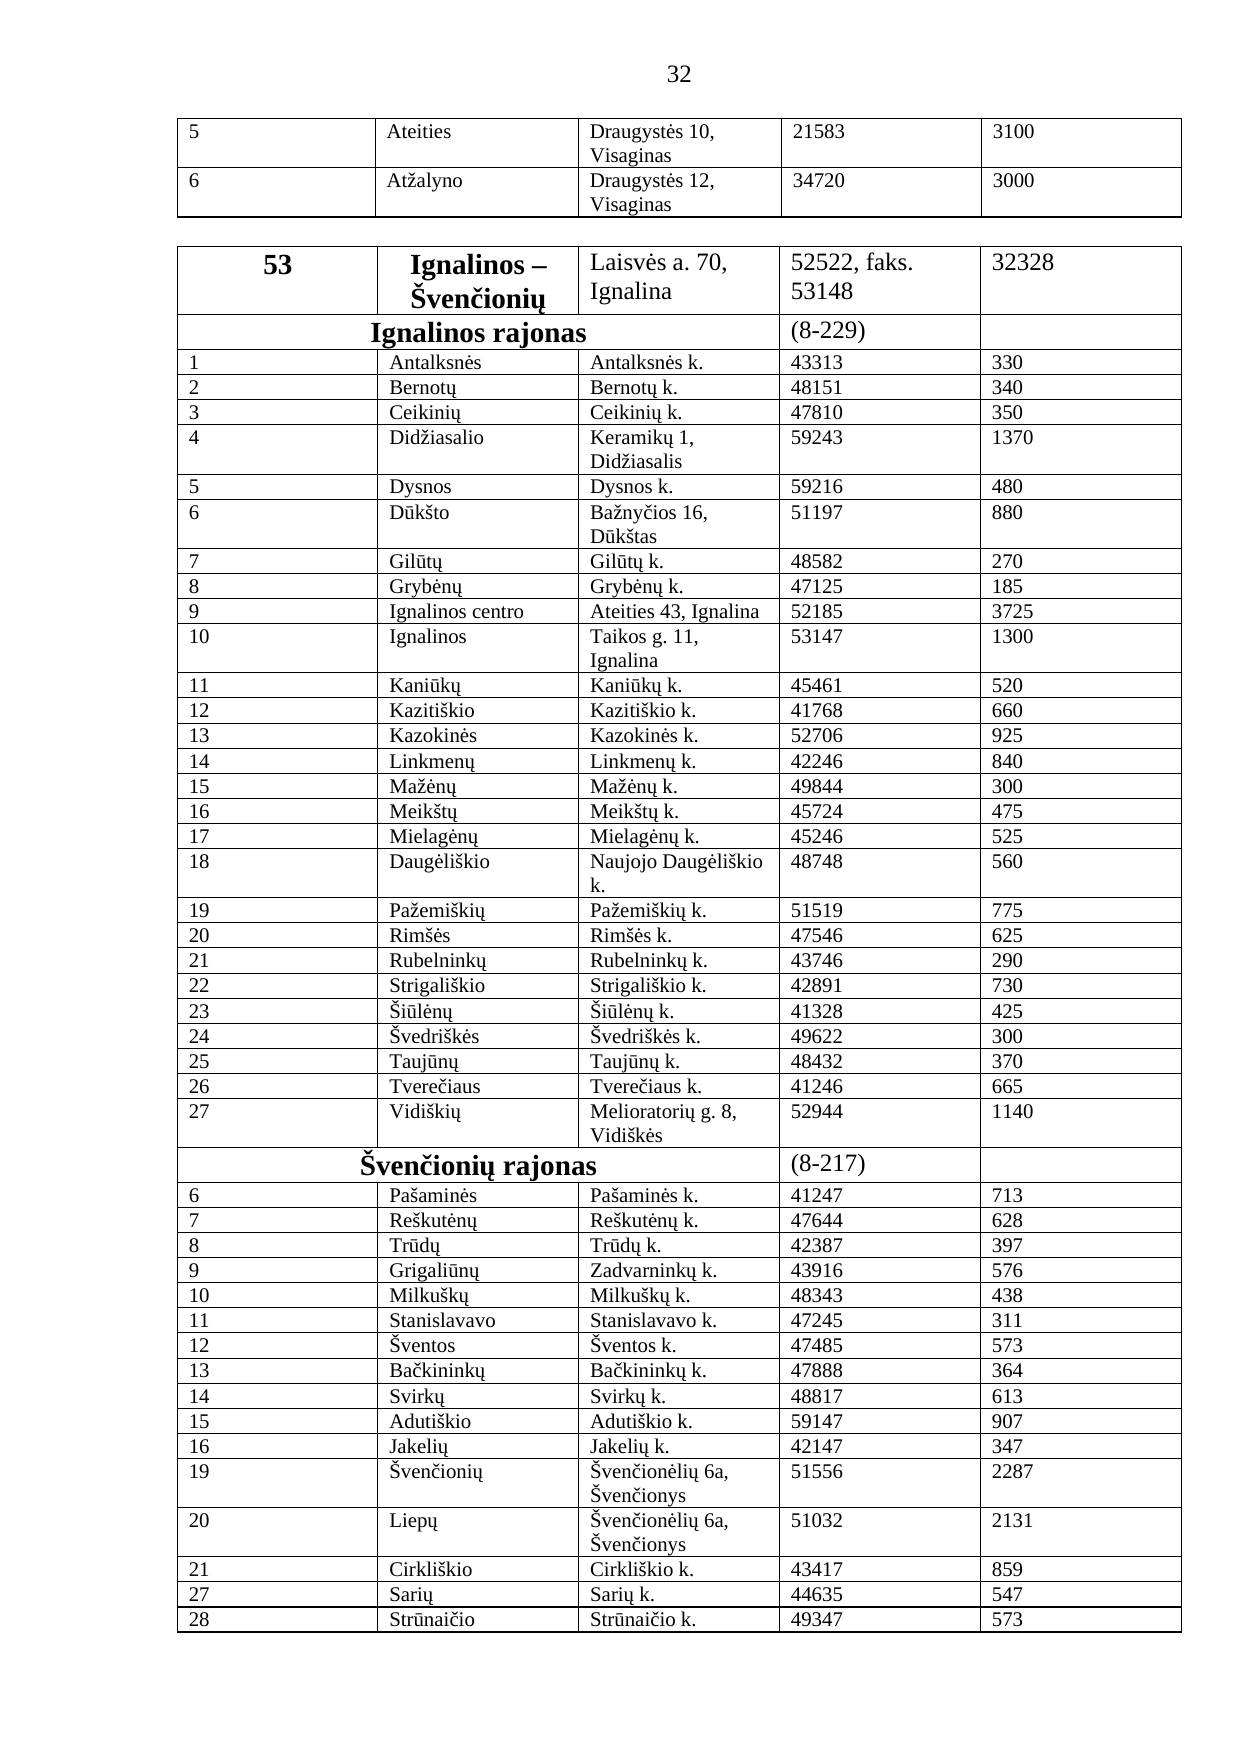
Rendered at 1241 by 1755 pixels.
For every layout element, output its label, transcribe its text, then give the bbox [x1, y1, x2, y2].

table_header 53 [178, 247, 377, 314]
table_cell 13 [178, 724, 377, 747]
table_cell Švedriškės k. [579, 1024, 779, 1048]
table_cell 1140 [981, 1099, 1181, 1147]
table_cell Jakelių [378, 1434, 578, 1458]
table_cell 660 [981, 698, 1181, 722]
table_cell Kaniūkų [378, 673, 578, 697]
table_cell 15 [178, 1409, 377, 1433]
table_cell 397 [981, 1233, 1181, 1257]
table_cell 48343 [780, 1283, 980, 1307]
table_cell 2131 [981, 1508, 1181, 1556]
table_cell Tverečiaus [378, 1074, 578, 1098]
table_cell 613 [981, 1384, 1181, 1408]
table_cell 25 [178, 1049, 377, 1073]
table_cell 48582 [780, 549, 980, 573]
table_cell Daugėliškio [378, 849, 578, 897]
table_cell Bačkininkų k. [579, 1359, 779, 1382]
table_cell Trūdų k. [579, 1233, 779, 1257]
table_cell Šiūlėnų [378, 999, 578, 1023]
table_cell 330 [981, 350, 1181, 374]
table_cell 925 [981, 724, 1181, 747]
table_cell 42147 [780, 1434, 980, 1458]
table_cell Bernotų k. [579, 375, 779, 399]
table_cell Šventos [378, 1333, 578, 1357]
table_cell 59216 [780, 475, 980, 498]
table_cell (8-229) [780, 315, 980, 349]
table_cell Sarių k. [579, 1582, 779, 1606]
table_cell 185 [981, 574, 1181, 598]
table_cell Pažemiškių [378, 898, 578, 922]
table_cell 5 [178, 119, 375, 167]
table_cell 370 [981, 1049, 1181, 1073]
table_cell Vidiškių [378, 1099, 578, 1147]
table_cell Reškutėnų [378, 1208, 578, 1232]
table_cell 20 [178, 923, 377, 947]
table_cell 2287 [981, 1459, 1181, 1507]
table_cell 41246 [780, 1074, 980, 1098]
table_cell Antalksnės [378, 350, 578, 374]
table_cell 47810 [780, 400, 980, 424]
table_cell Švenčionėlių 6a, Švenčionys [579, 1508, 779, 1556]
table_cell 547 [981, 1582, 1181, 1606]
table_cell 14 [178, 749, 377, 773]
table_cell 43746 [780, 948, 980, 972]
table_cell 9 [178, 599, 377, 623]
table_cell 45724 [780, 799, 980, 823]
table_cell Strigališkio k. [579, 974, 779, 997]
table_cell Ateities 43, Ignalina [579, 599, 779, 623]
table_cell Bernotų [378, 375, 578, 399]
table_cell 311 [981, 1308, 1181, 1332]
table_cell Liepų [378, 1508, 578, 1556]
table_cell 713 [981, 1183, 1181, 1207]
table_cell Cirkliškio [378, 1557, 578, 1581]
table_cell Svirkų k. [579, 1384, 779, 1408]
table_cell Dūkšto [378, 500, 578, 548]
table_cell Meikštų k. [579, 799, 779, 823]
table_cell 11 [178, 1308, 377, 1332]
table_cell 859 [981, 1557, 1181, 1581]
table_cell 24 [178, 1024, 377, 1048]
table_cell 350 [981, 400, 1181, 424]
table_cell Šventos k. [579, 1333, 779, 1357]
table_cell 12 [178, 698, 377, 722]
table_cell Strigališkio [378, 974, 578, 997]
table_cell Gilūtų [378, 549, 578, 573]
table_cell Ignalinos centro [378, 599, 578, 623]
table_cell 47546 [780, 923, 980, 947]
table_cell 51556 [780, 1459, 980, 1507]
table_cell 340 [981, 375, 1181, 399]
table_cell Kazokinės k. [579, 724, 779, 747]
table_cell 5 [178, 475, 377, 498]
table_cell Keramikų 1, Didžiasalis [579, 425, 779, 473]
table_cell Sarių [378, 1582, 578, 1606]
table_cell 3 [178, 400, 377, 424]
table_cell 14 [178, 1384, 377, 1408]
table_cell 42891 [780, 974, 980, 997]
table_cell 1300 [981, 624, 1181, 672]
table_cell 41768 [780, 698, 980, 722]
table_cell 270 [981, 549, 1181, 573]
table_cell 53147 [780, 624, 980, 672]
table_cell Antalksnės k. [579, 350, 779, 374]
table_cell 2 [178, 375, 377, 399]
table_cell 49622 [780, 1024, 980, 1048]
table_cell 628 [981, 1208, 1181, 1232]
table_cell 6 [178, 168, 375, 216]
table_cell Švenčionėlių 6a, Švenčionys [579, 1459, 779, 1507]
table_cell 45246 [780, 824, 980, 848]
table_cell 3000 [982, 168, 1181, 216]
table_cell 21 [178, 1557, 377, 1581]
table_cell 573 [981, 1608, 1181, 1631]
table_cell 573 [981, 1333, 1181, 1357]
table_cell 12 [178, 1333, 377, 1357]
table_cell 425 [981, 999, 1181, 1023]
table_cell 880 [981, 500, 1181, 548]
table_cell 41247 [780, 1183, 980, 1207]
table_cell Cirkliškio k. [579, 1557, 779, 1581]
table_cell Naujojo Daugėliškio k. [579, 849, 779, 897]
table_cell 3100 [982, 119, 1181, 167]
table_cell Mielagėnų [378, 824, 578, 848]
table_cell 3725 [981, 599, 1181, 623]
table_cell Stanislavavo k. [579, 1308, 779, 1332]
table_cell 9 [178, 1258, 377, 1282]
table_cell Draugystės 12, Visaginas [579, 168, 781, 216]
table_cell 51519 [780, 898, 980, 922]
table_cell 28 [178, 1608, 377, 1631]
table_cell 290 [981, 948, 1181, 972]
table_cell 52185 [780, 599, 980, 623]
table_cell Atžalyno [376, 168, 578, 216]
table_cell 6 [178, 500, 377, 548]
table_cell Adutiškio [378, 1409, 578, 1433]
table_cell Grybėnų [378, 574, 578, 598]
table_cell 16 [178, 799, 377, 823]
table_cell 43417 [780, 1557, 980, 1581]
table_cell 10 [178, 624, 377, 672]
table_cell 1370 [981, 425, 1181, 473]
table_header 32328 [981, 247, 1181, 314]
table_cell 576 [981, 1258, 1181, 1282]
table_cell 560 [981, 849, 1181, 897]
table_cell 775 [981, 898, 1181, 922]
table_cell Šiūlėnų k. [579, 999, 779, 1023]
table_cell 8 [178, 1233, 377, 1257]
table_cell 59243 [780, 425, 980, 473]
table_header 52522, faks. 53148 [780, 247, 980, 314]
table_cell 4 [178, 425, 377, 473]
table_cell 525 [981, 824, 1181, 848]
table_cell Pašaminės k. [579, 1183, 779, 1207]
table_cell Pašaminės [378, 1183, 578, 1207]
table_cell 18 [178, 849, 377, 897]
table_cell 52706 [780, 724, 980, 747]
table_cell Strūnaičio k. [579, 1608, 779, 1631]
table_cell Milkuškų [378, 1283, 578, 1307]
table_cell Kaniūkų k. [579, 673, 779, 697]
table_cell 21 [178, 948, 377, 972]
table_cell 19 [178, 898, 377, 922]
table_cell 20 [178, 1508, 377, 1556]
table_cell Rimšės [378, 923, 578, 947]
table_cell 16 [178, 1434, 377, 1458]
table_cell 8 [178, 574, 377, 598]
table_cell 43916 [780, 1258, 980, 1282]
table_cell Bačkininkų [378, 1359, 578, 1382]
table_cell 15 [178, 774, 377, 798]
table_cell 364 [981, 1359, 1181, 1382]
table_cell Reškutėnų k. [579, 1208, 779, 1232]
table_header Laisvės a. 70, Ignalina [579, 247, 779, 314]
table_cell Mažėnų [378, 774, 578, 798]
table_cell Ateities [376, 119, 578, 167]
table_cell Kazitiškio k. [579, 698, 779, 722]
table_cell [981, 1148, 1181, 1182]
table_cell 13 [178, 1359, 377, 1382]
table_cell 47644 [780, 1208, 980, 1232]
table_cell 10 [178, 1283, 377, 1307]
table_cell Rubelninkų [378, 948, 578, 972]
table_cell Švenčionių [378, 1459, 578, 1507]
table_cell 52944 [780, 1099, 980, 1147]
table_header Ignalinos – Švenčionių [378, 247, 578, 314]
table_cell Grigaliūnų [378, 1258, 578, 1282]
table_cell Kazitiškio [378, 698, 578, 722]
table_cell Milkuškų k. [579, 1283, 779, 1307]
table_cell 42387 [780, 1233, 980, 1257]
table_cell Strūnaičio [378, 1608, 578, 1631]
table_cell 475 [981, 799, 1181, 823]
table_cell Linkmenų k. [579, 749, 779, 773]
table_cell (8-217) [780, 1148, 980, 1182]
table_cell Linkmenų [378, 749, 578, 773]
table_cell Ceikinių [378, 400, 578, 424]
table_cell Stanislavavo [378, 1308, 578, 1332]
table_cell 48748 [780, 849, 980, 897]
table_cell 43313 [780, 350, 980, 374]
table_cell 47888 [780, 1359, 980, 1382]
table_cell Zadvarninkų k. [579, 1258, 779, 1282]
table_cell Pažemiškių k. [579, 898, 779, 922]
table_cell 41328 [780, 999, 980, 1023]
table_cell 48151 [780, 375, 980, 399]
table_cell 59147 [780, 1409, 980, 1433]
table_cell Kazokinės [378, 724, 578, 747]
table_cell Ceikinių k. [579, 400, 779, 424]
table_cell 7 [178, 549, 377, 573]
table_cell 520 [981, 673, 1181, 697]
table_cell Adutiškio k. [579, 1409, 779, 1433]
table_cell 51032 [780, 1508, 980, 1556]
table_cell Mažėnų k. [579, 774, 779, 798]
table_cell Dysnos [378, 475, 578, 498]
table_cell Rubelninkų k. [579, 948, 779, 972]
table_cell 47125 [780, 574, 980, 598]
table_cell 47485 [780, 1333, 980, 1357]
table_cell 48817 [780, 1384, 980, 1408]
table_cell Meikštų [378, 799, 578, 823]
table_cell 48432 [780, 1049, 980, 1073]
table_cell 42246 [780, 749, 980, 773]
table_cell 34720 [782, 168, 981, 216]
table_cell 1 [178, 350, 377, 374]
table_cell Taikos g. 11, Ignalina [579, 624, 779, 672]
table_cell 49844 [780, 774, 980, 798]
table_cell Dysnos k. [579, 475, 779, 498]
table_cell 730 [981, 974, 1181, 997]
table_cell 51197 [780, 500, 980, 548]
table_cell 480 [981, 475, 1181, 498]
table_cell 6 [178, 1183, 377, 1207]
table_cell Švenčionių rajonas [178, 1148, 779, 1182]
table_cell 625 [981, 923, 1181, 947]
table_cell 347 [981, 1434, 1181, 1458]
table_cell Trūdų [378, 1233, 578, 1257]
table_cell 45461 [780, 673, 980, 697]
table_cell 19 [178, 1459, 377, 1507]
table_cell 27 [178, 1099, 377, 1147]
table_cell Tverečiaus k. [579, 1074, 779, 1098]
table_cell Taujūnų k. [579, 1049, 779, 1073]
table_cell Melioratorių g. 8, Vidiškės [579, 1099, 779, 1147]
table_cell Svirkų [378, 1384, 578, 1408]
table_cell Ignalinos rajonas [178, 315, 779, 349]
table_cell 21583 [782, 119, 981, 167]
table_cell Mielagėnų k. [579, 824, 779, 848]
table_cell 11 [178, 673, 377, 697]
table_cell Bažnyčios 16, Dūkštas [579, 500, 779, 548]
table_cell 27 [178, 1582, 377, 1606]
table_cell Ignalinos [378, 624, 578, 672]
table_cell 438 [981, 1283, 1181, 1307]
table_cell 44635 [780, 1582, 980, 1606]
table_cell Taujūnų [378, 1049, 578, 1073]
table_cell 7 [178, 1208, 377, 1232]
table_cell 300 [981, 774, 1181, 798]
table_cell 22 [178, 974, 377, 997]
table_cell Jakelių k. [579, 1434, 779, 1458]
table_cell 23 [178, 999, 377, 1023]
table_cell 907 [981, 1409, 1181, 1433]
table_cell Grybėnų k. [579, 574, 779, 598]
table_cell Švedriškės [378, 1024, 578, 1048]
table_cell Gilūtų k. [579, 549, 779, 573]
table_cell Rimšės k. [579, 923, 779, 947]
table_cell Draugystės 10, Visaginas [579, 119, 781, 167]
table_cell 47245 [780, 1308, 980, 1332]
table_cell 840 [981, 749, 1181, 773]
table_cell [981, 315, 1181, 349]
table_cell 665 [981, 1074, 1181, 1098]
table_cell 300 [981, 1024, 1181, 1048]
table_cell 49347 [780, 1608, 980, 1631]
table_cell 26 [178, 1074, 377, 1098]
table_cell Didžiasalio [378, 425, 578, 473]
table_cell 17 [178, 824, 377, 848]
